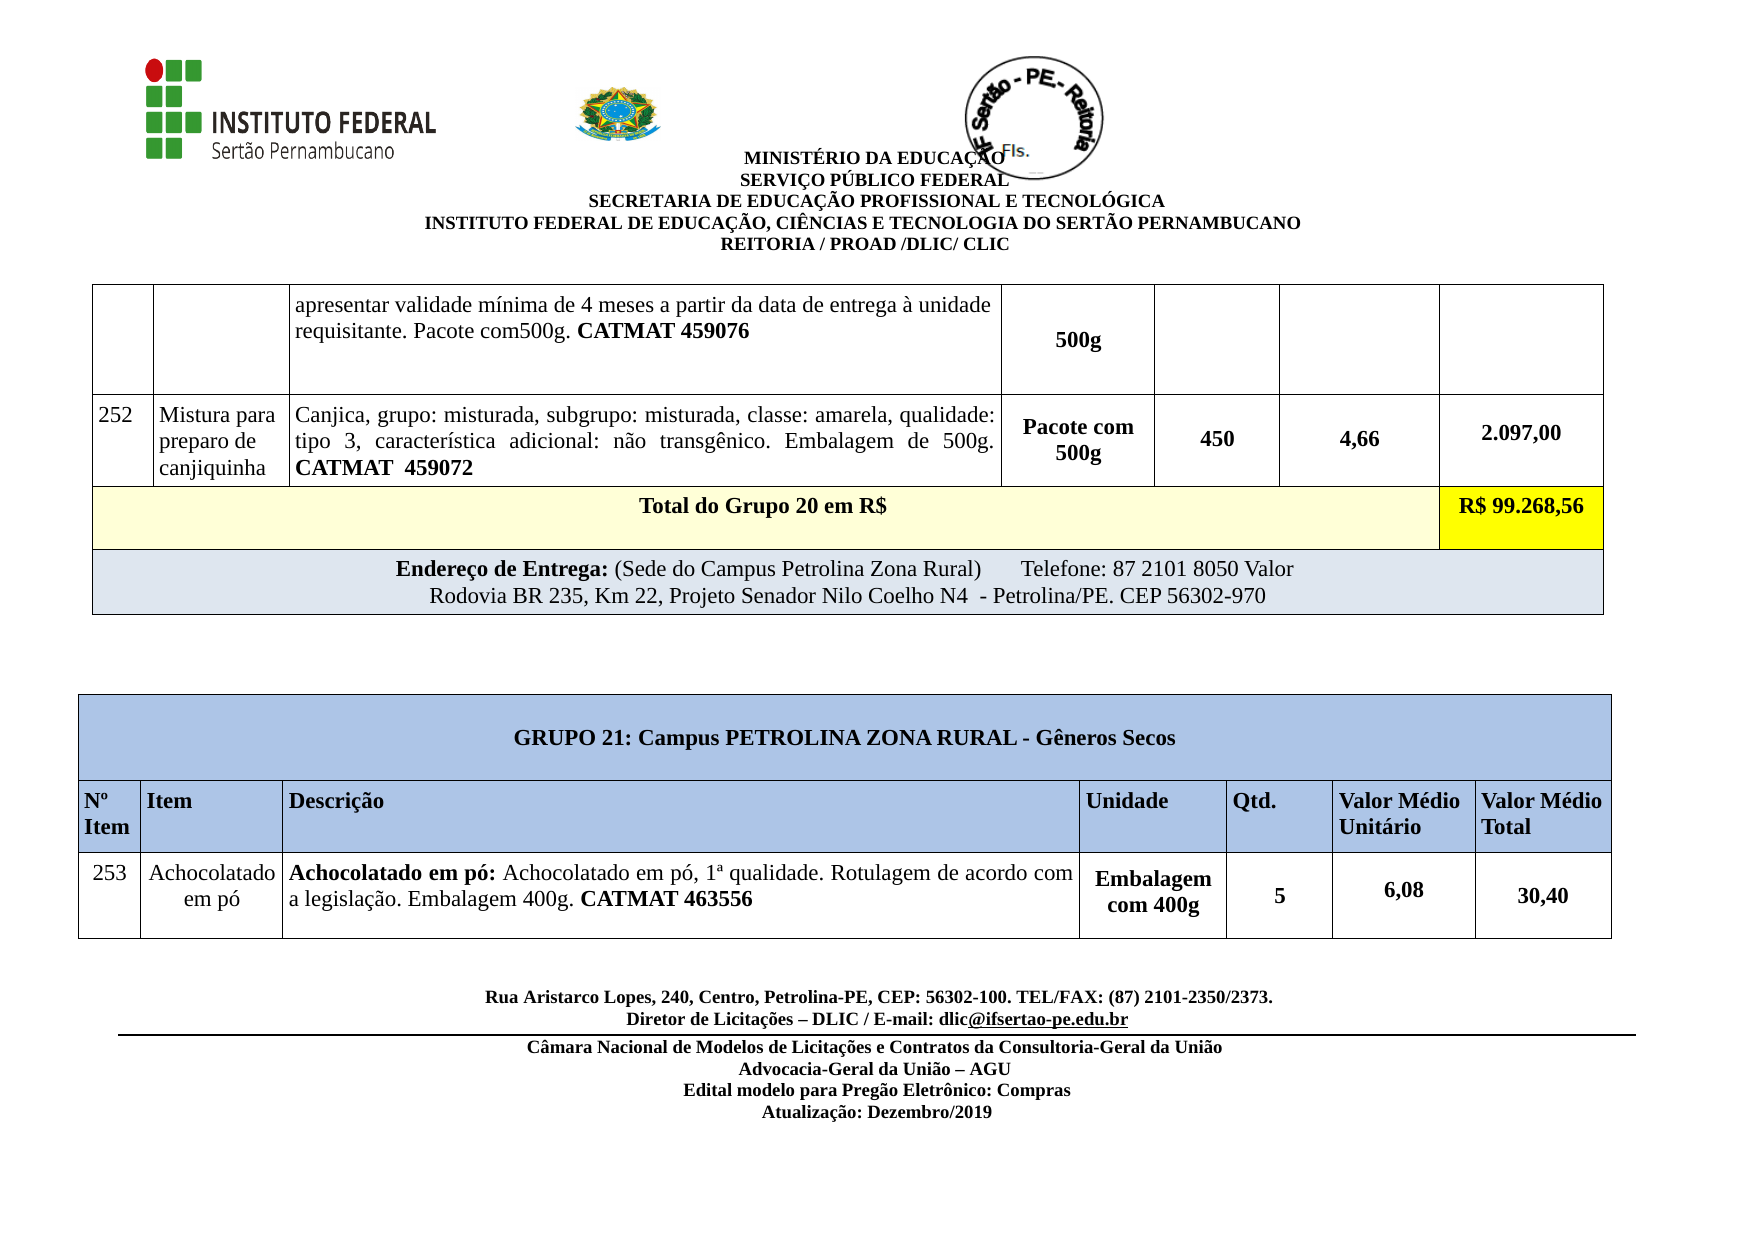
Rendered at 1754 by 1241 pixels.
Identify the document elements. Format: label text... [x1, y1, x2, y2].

table_cell 30,40 [1476, 853, 1611, 938]
table_cell apresentar validade mínima de 4 meses a partir da data de entrega à unidade requisitante. Pacote com500g. CATMAT 459076 [290, 285, 1001, 394]
table_cell Canjica, grupo: misturada, subgrupo: misturada, classe: amarela, qualidade: tipo 3, característica adicional: não transgênico. Embalagem de 500g. CATMAT 459072 [290, 395, 1001, 486]
table_cell 500g [1002, 285, 1154, 394]
table_cell [1440, 285, 1603, 394]
table_cell Unidade [1080, 781, 1226, 852]
table_cell Nº Item [79, 781, 140, 852]
table_cell Embalagem com 400g [1080, 853, 1226, 938]
table_cell 252 [93, 395, 153, 486]
table_cell 450 [1155, 395, 1279, 486]
table_cell 5 [1227, 853, 1332, 938]
table_cell [1280, 285, 1439, 394]
table_cell Qtd. [1227, 781, 1332, 852]
table_cell [93, 285, 153, 394]
table_cell 4,66 [1280, 395, 1439, 486]
table_cell Valor Médio Total [1476, 781, 1611, 852]
table_cell Pacote com 500g [1002, 395, 1154, 486]
table_header GRUPO 21: Campus PETROLINA ZONA RURAL - Gêneros Secos [79, 695, 1611, 780]
table_cell 2.097,00 [1440, 395, 1603, 486]
table_cell [1155, 285, 1279, 394]
table_cell Achocolatado em pó: Achocolatado em pó, 1ª qualidade. Rotulagem de acordo com a legislação. Embalagem 400g. CATMAT 463556 [283, 853, 1079, 938]
table_cell Descrição [283, 781, 1079, 852]
table_cell Valor Médio Unitário [1333, 781, 1475, 852]
table_cell [154, 285, 289, 394]
table_cell Endereço de Entrega: (Sede do Campus Petrolina Zona Rural) Telefone: 87 2101 8050 Valor Rodovia BR 235, Km 22, Projeto Senador Nilo Coelho N4 - Petrolina/PE. CEP 56302-970 [93, 550, 1603, 614]
table_cell R$ 99.268,56 [1440, 487, 1603, 549]
table_cell Item [141, 781, 282, 852]
table_cell Mistura para preparo de canjiquinha [154, 395, 289, 486]
table_cell Total do Grupo 20 em R$ [93, 487, 1439, 549]
table_cell Achocolatado em pó [141, 853, 282, 938]
table_cell 253 [79, 853, 140, 938]
picture [957, 45, 1111, 186]
picture [145, 58, 435, 159]
picture [575, 87, 661, 141]
table_cell 6,08 [1333, 853, 1475, 938]
